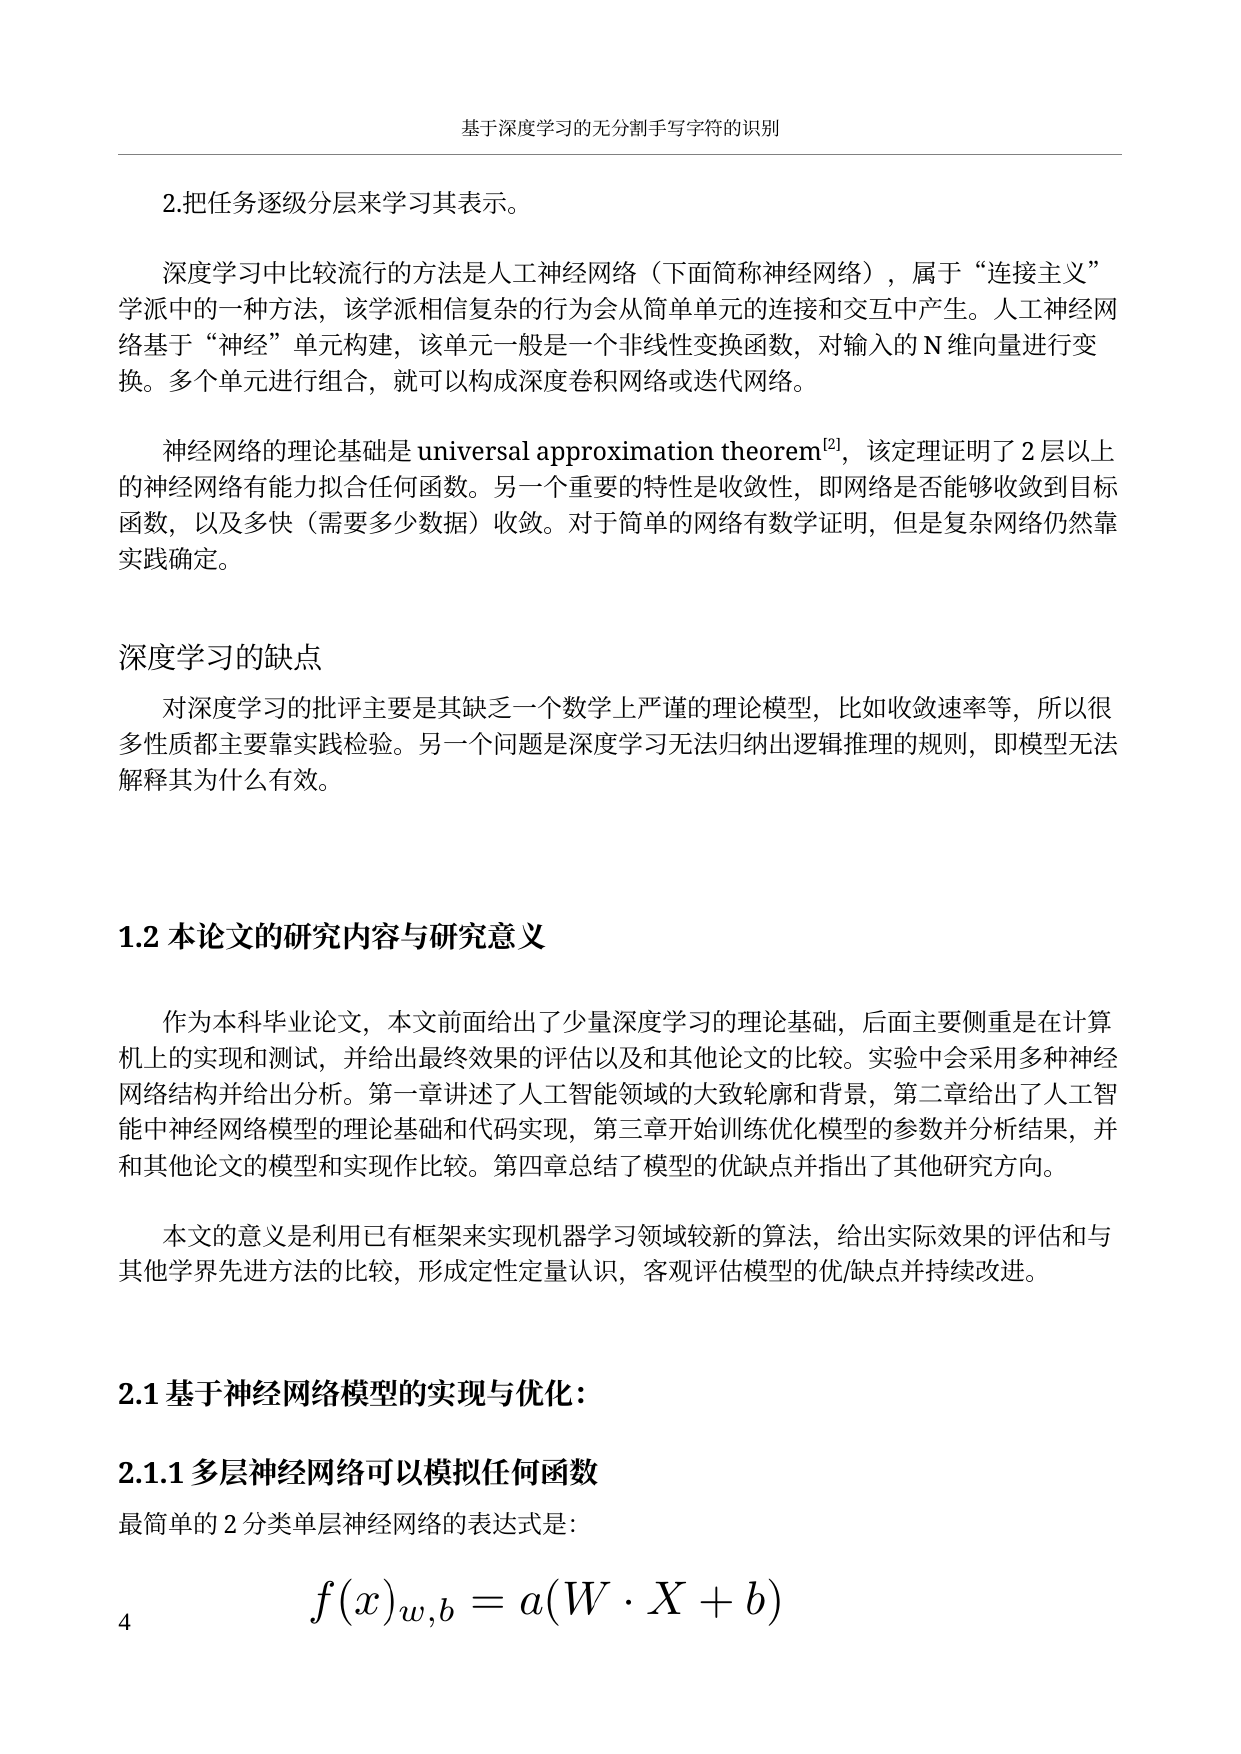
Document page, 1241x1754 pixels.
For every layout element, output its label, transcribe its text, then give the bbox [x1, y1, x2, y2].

text 神经网络的理论基础是universal approximation theorem[2]，该定理证明了2层以上的神经网络有能力拟合任何函数。另一个重要的特性是收敛性，即网络是否能够收敛到目标函数，以及多快（需要多少数据）收敛。对于简单的网络有数学证明，但是复杂网络仍然靠实践确定。 [118, 432, 1122, 576]
text 作为本科毕业论文，本文前面给出了少量深度学习的理论基础，后面主要侧重是在计算机上的实现和测试，并给出最终效果的评估以及和其他论文的比较。实验中会采用多种神经网络结构并给出分析。第一章讲述了人工智能领域的大致轮廓和背景，第二章给出了人工智能中神经网络模型的理论基础和代码实现，第三章开始训练优化模型的参数并分析结果，并和其他论文的模型和实现作比较。第四章总结了模型的优缺点并指出了其他研究方向。 [118, 1002, 1122, 1182]
subtitle 1.2 本论文的研究内容与研究意义 [118, 914, 1122, 956]
text 对深度学习的批评主要是其缺乏一个数学上严谨的理论模型，比如收敛速率等，所以很多性质都主要靠实践检验。另一个问题是深度学习无法归纳出逻辑推理的规则，即模型无法解释其为什么有效。 [118, 689, 1122, 797]
subtitle 2.1.1多层神经网络可以模拟任何函数 [118, 1450, 1122, 1492]
subtitle 深度学习的缺点 [118, 635, 1122, 677]
subtitle 2.1基于神经网络模型的实现与优化： [118, 1371, 1122, 1413]
picture [289, 1554, 799, 1650]
text 深度学习中比较流行的方法是人工神经网络（下面简称神经网络），属于“连接主义”学派中的一种方法，该学派相信复杂的行为会从简单单元的连接和交互中产生。人工神经网络基于“神经”单元构建，该单元一般是一个非线性变换函数，对输入的N维向量进行变换。多个单元进行组合，就可以构成深度卷积网络或迭代网络。 [118, 254, 1122, 398]
text 2.把任务逐级分层来学习其表示。 [118, 184, 1122, 220]
text 最简单的2分类单层神经网络的表达式是： [118, 1505, 1122, 1541]
text 本文的意义是利用已有框架来实现机器学习领域较新的算法，给出实际效果的评估和与其他学界先进方法的比较，形成定性定量认识，客观评估模型的优/缺点并持续改进。 [118, 1216, 1122, 1288]
